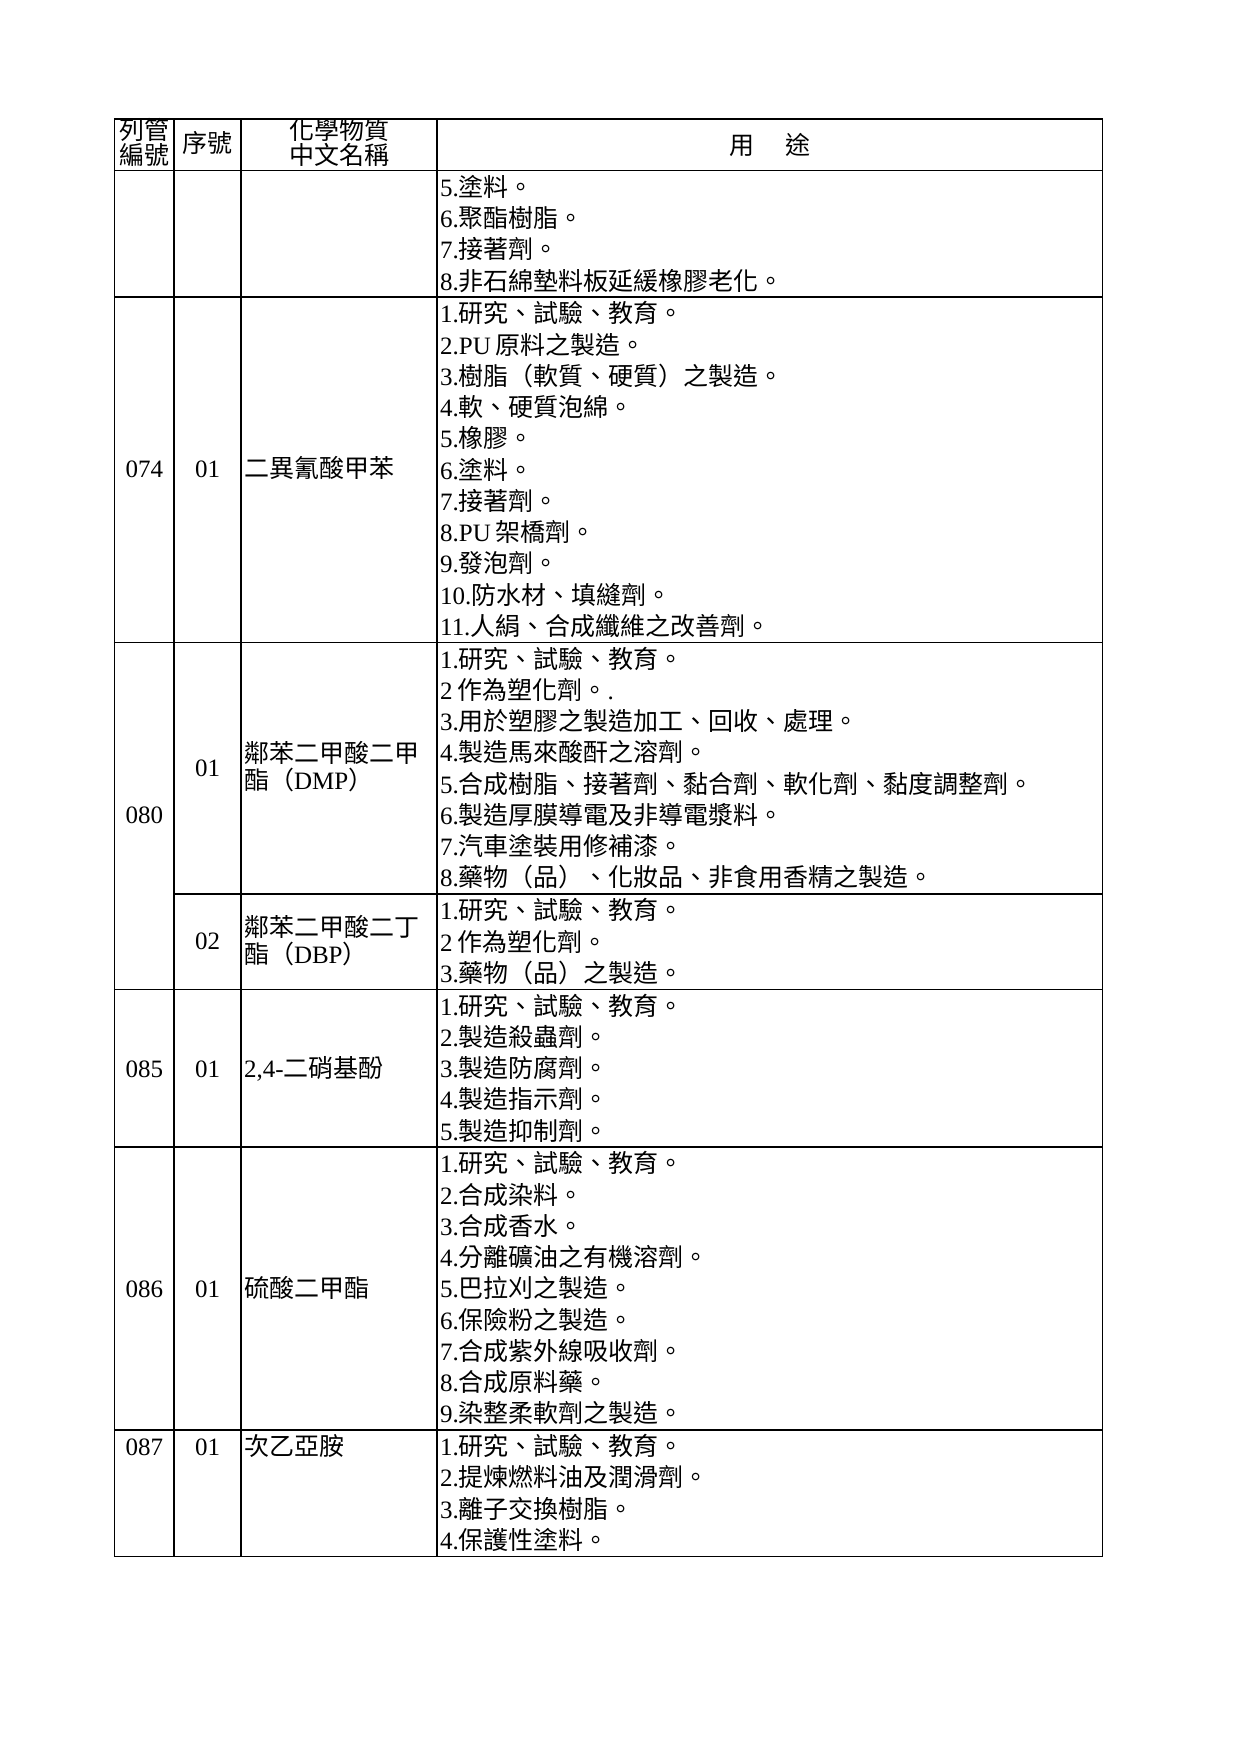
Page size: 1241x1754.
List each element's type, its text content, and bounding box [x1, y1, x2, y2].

table_cell 01 [175, 643, 240, 893]
table_cell 2,4-二硝基酚 [242, 990, 436, 1146]
table_cell 1.研究、試驗、教育。 2.提煉燃料油及潤滑劑。 3.離子交換樹脂。 4.保護性塗料。 [438, 1431, 1102, 1556]
table_cell 二異氰酸甲苯 [242, 298, 436, 642]
table_cell [115, 171, 173, 296]
table_header 化學物質 中文名稱 [242, 120, 436, 170]
table_header 列管編號 [115, 120, 173, 170]
table_cell 086 [115, 1148, 173, 1429]
table_cell 087 [115, 1431, 173, 1556]
table_cell 次乙亞胺 [242, 1431, 436, 1556]
table_cell 01 [175, 1148, 240, 1429]
table_cell 01 [175, 298, 240, 642]
table_cell 1.研究、試驗、教育。 2.合成染料。 3.合成香水。 4.分離礦油之有機溶劑。 5.巴拉刈之製造。 6.保險粉之製造。 7.合成紫外線吸收劑。 8.合成原料藥。 9.染整柔軟劑之製造。 [438, 1148, 1102, 1429]
table_cell 085 [115, 990, 173, 1146]
table_cell 01 [175, 990, 240, 1146]
table_cell 1.研究、試驗、教育。 2作為塑化劑。. 3.用於塑膠之製造加工、回收、處理。 4.製造馬來酸酐之溶劑。 5.合成樹脂、接著劑、黏合劑、軟化劑、黏度調整劑。 6.製造厚膜導電及非導電漿料。 7.汽車塗裝用修補漆。 8.藥物（品）、化妝品、非食用香精之製造。 [438, 643, 1102, 893]
table_cell 鄰苯二甲酸二丁酯（DBP） [242, 895, 436, 988]
table_cell [242, 171, 436, 296]
table_cell 1.研究、試驗、教育。 2作為塑化劑。 3.藥物（品）之製造。 [438, 895, 1102, 988]
table_cell 074 [115, 298, 173, 642]
table_cell 1.研究、試驗、教育。 2.製造殺蟲劑。 3.製造防腐劑。 4.製造指示劑。 5.製造抑制劑。 [438, 990, 1102, 1146]
table_header 序號 [175, 120, 240, 170]
table_cell 080 [115, 643, 173, 988]
table_cell 5.塗料。 6.聚酯樹脂。 7.接著劑。 8.非石綿墊料板延緩橡膠老化。 [438, 171, 1102, 296]
table_cell 鄰苯二甲酸二甲酯（DMP） [242, 643, 436, 893]
table_header 用途 [438, 120, 1102, 170]
table_cell 硫酸二甲酯 [242, 1148, 436, 1429]
table_cell [175, 171, 240, 296]
table_cell 02 [175, 895, 240, 988]
table_cell 1.研究、試驗、教育。 2.PU原料之製造。 3.樹脂（軟質、硬質）之製造。 4.軟、硬質泡綿。 5.橡膠。 6.塗料。 7.接著劑。 8.PU架橋劑。 9.發泡劑。 10.防水材、填縫劑。 11.人絹、合成纖維之改善劑。 [438, 298, 1102, 642]
table_cell 01 [175, 1431, 240, 1556]
